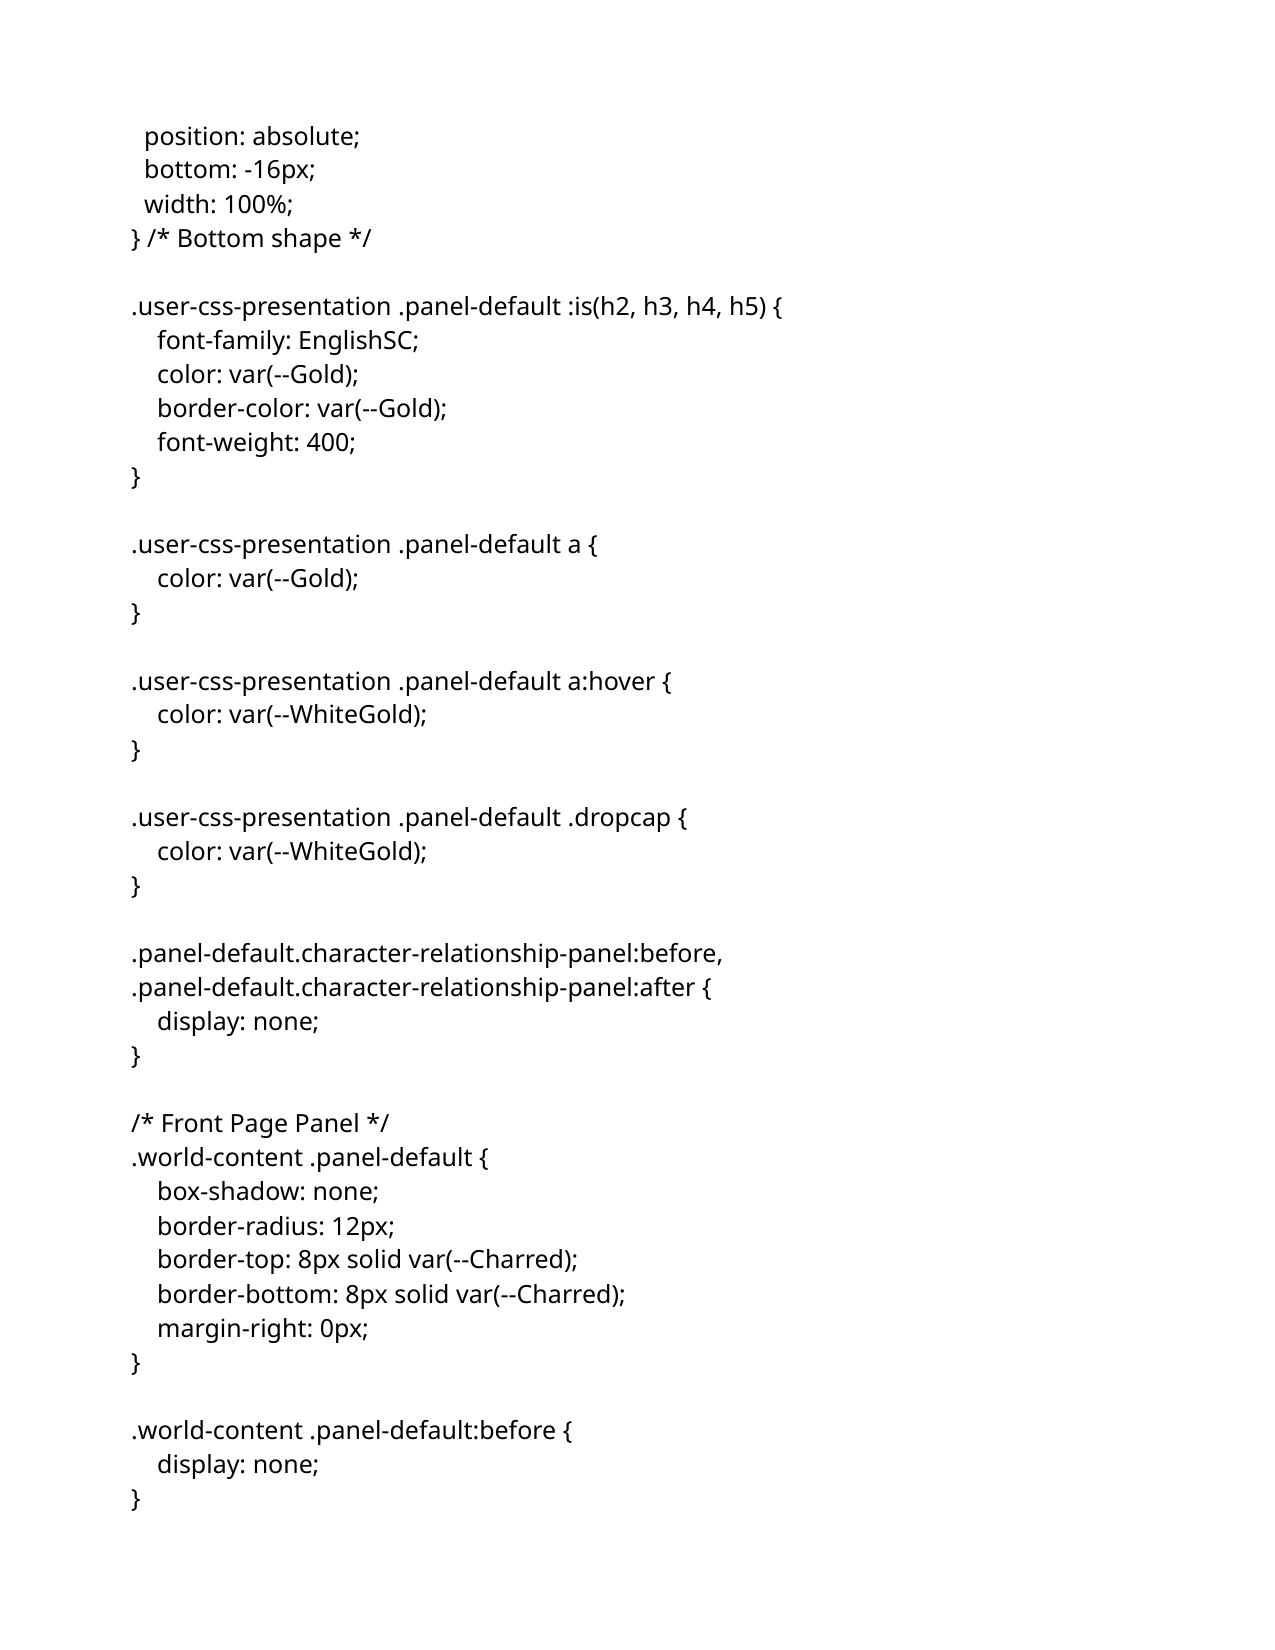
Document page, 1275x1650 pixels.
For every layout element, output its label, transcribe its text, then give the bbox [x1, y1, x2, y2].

text position: absolute; bottom: -16px; width: 100%; } /* Bottom shape */ .user-css-presentation .panel-default :is(h2, h3, h4, h5) { font-family: EnglishSC; color: var(--Gold); border-color: var(--Gold); font-weight: 400; } .user-css-presentation .panel-default a { color: var(--Gold); } .user-css-presentation .panel-default a:hover { color: var(--WhiteGold); } .user-css-presentation .panel-default .dropcap { color: var(--WhiteGold); } .panel-default.character-relationship-panel:before, .panel-default.character-relationship-panel:after { display: none; } /* Front Page Panel */ .world-content .panel-default { box-shadow: none; border-radius: 12px; border-top: 8px solid var(--Charred); border-bottom: 8px solid var(--Charred); margin-right: 0px; } .world-content .panel-default:before { display: none; } [118, 118, 1157, 1515]
